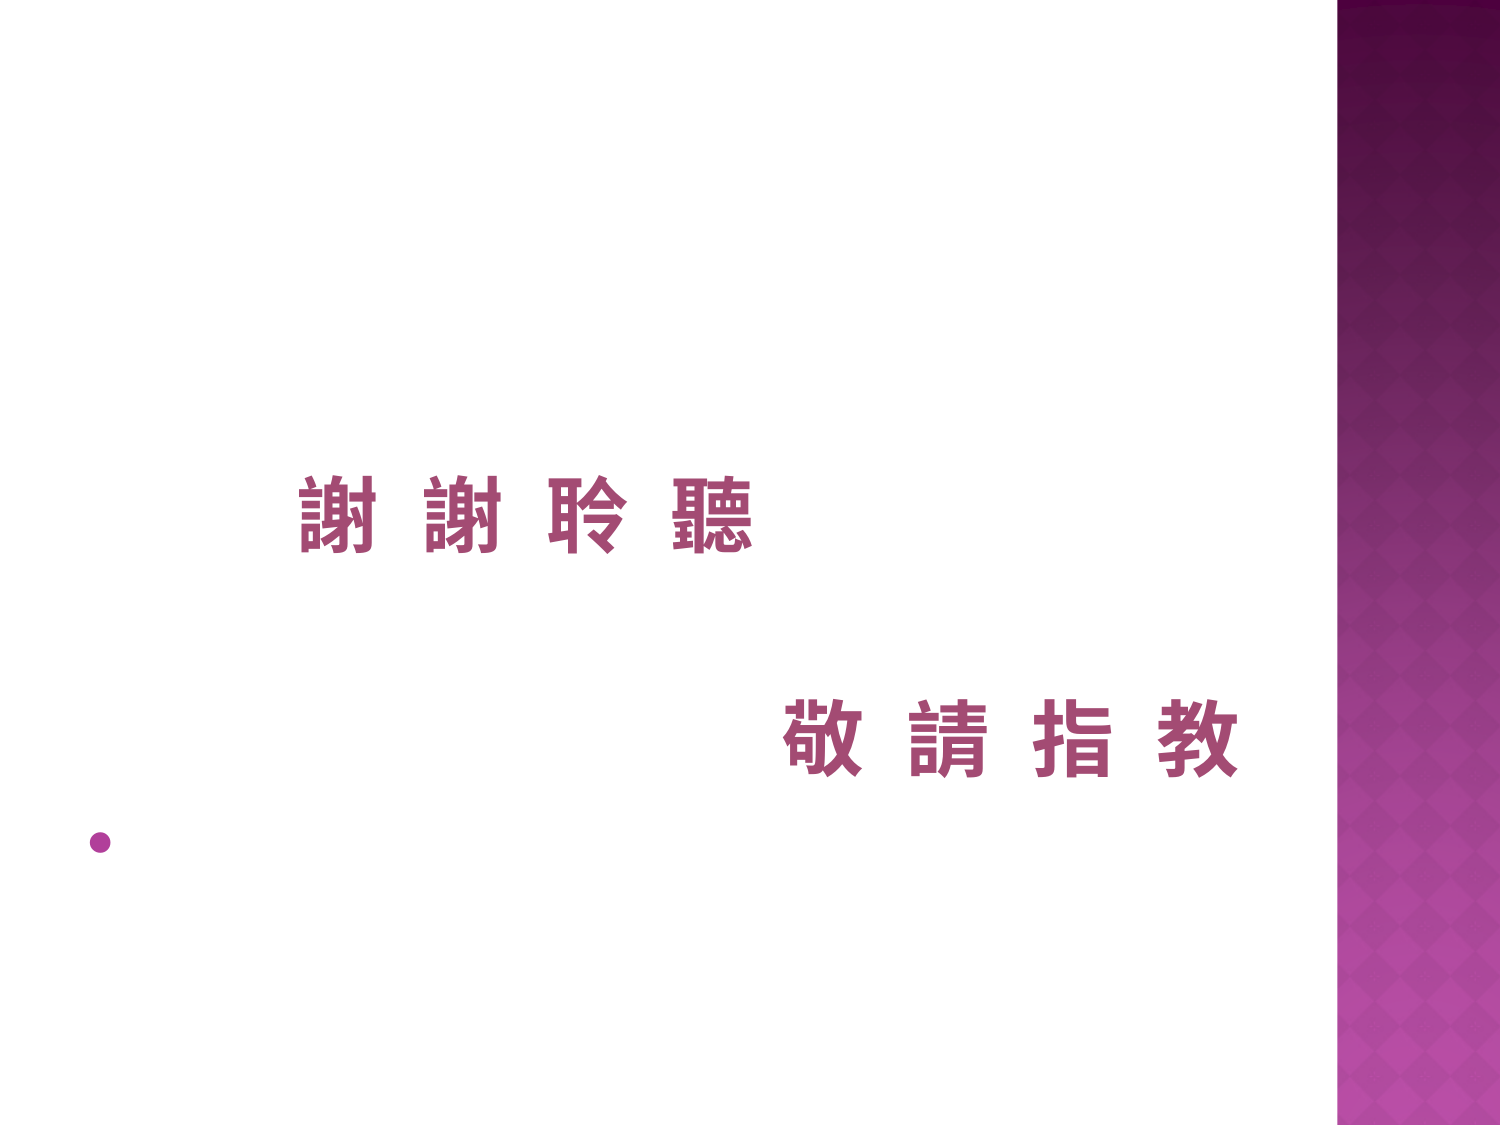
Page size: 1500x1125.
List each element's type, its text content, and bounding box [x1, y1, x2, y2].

list 謝 謝 聆 聽 敬 請 指 教 [75, 208, 1263, 1059]
